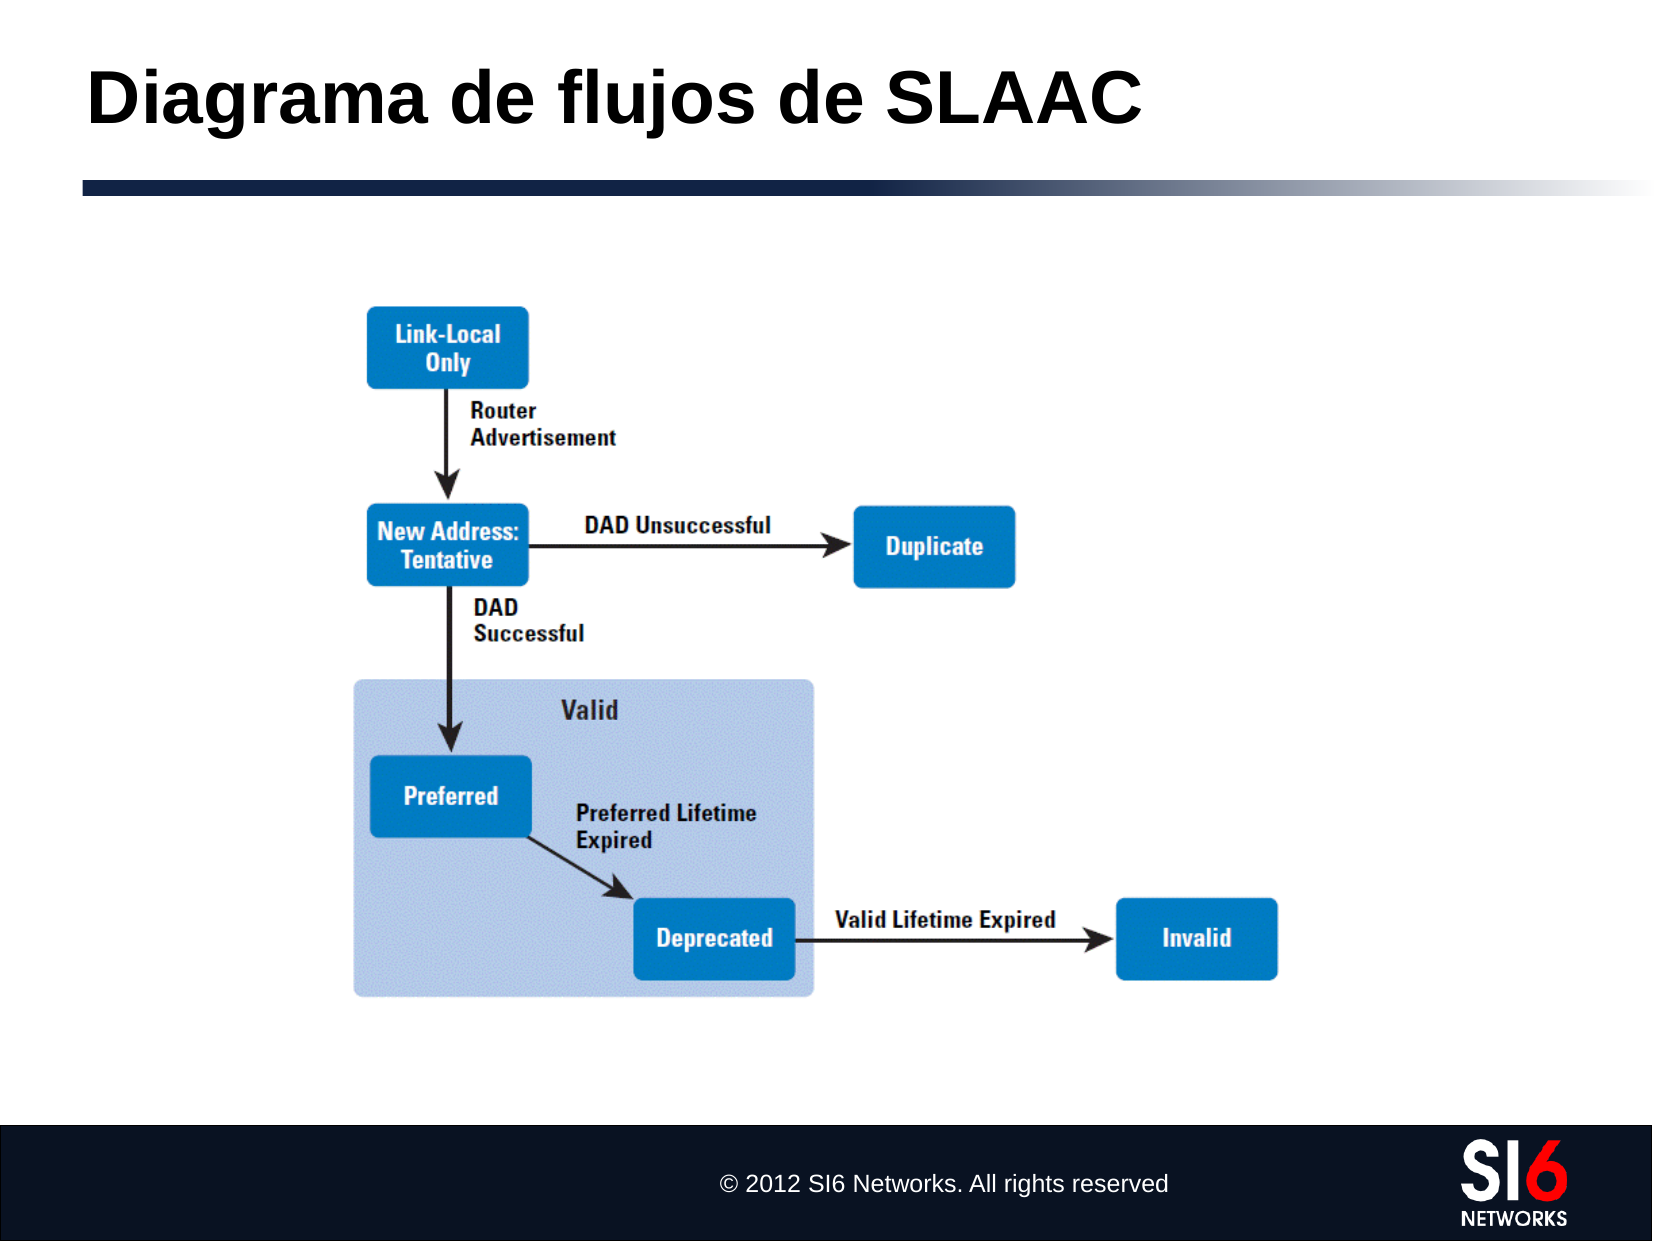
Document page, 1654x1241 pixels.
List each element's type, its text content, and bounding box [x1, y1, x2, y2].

picture [1461, 1139, 1567, 1226]
title Diagrama de flujos de SLAAC [86, 30, 1576, 166]
picture [336, 285, 1291, 1006]
